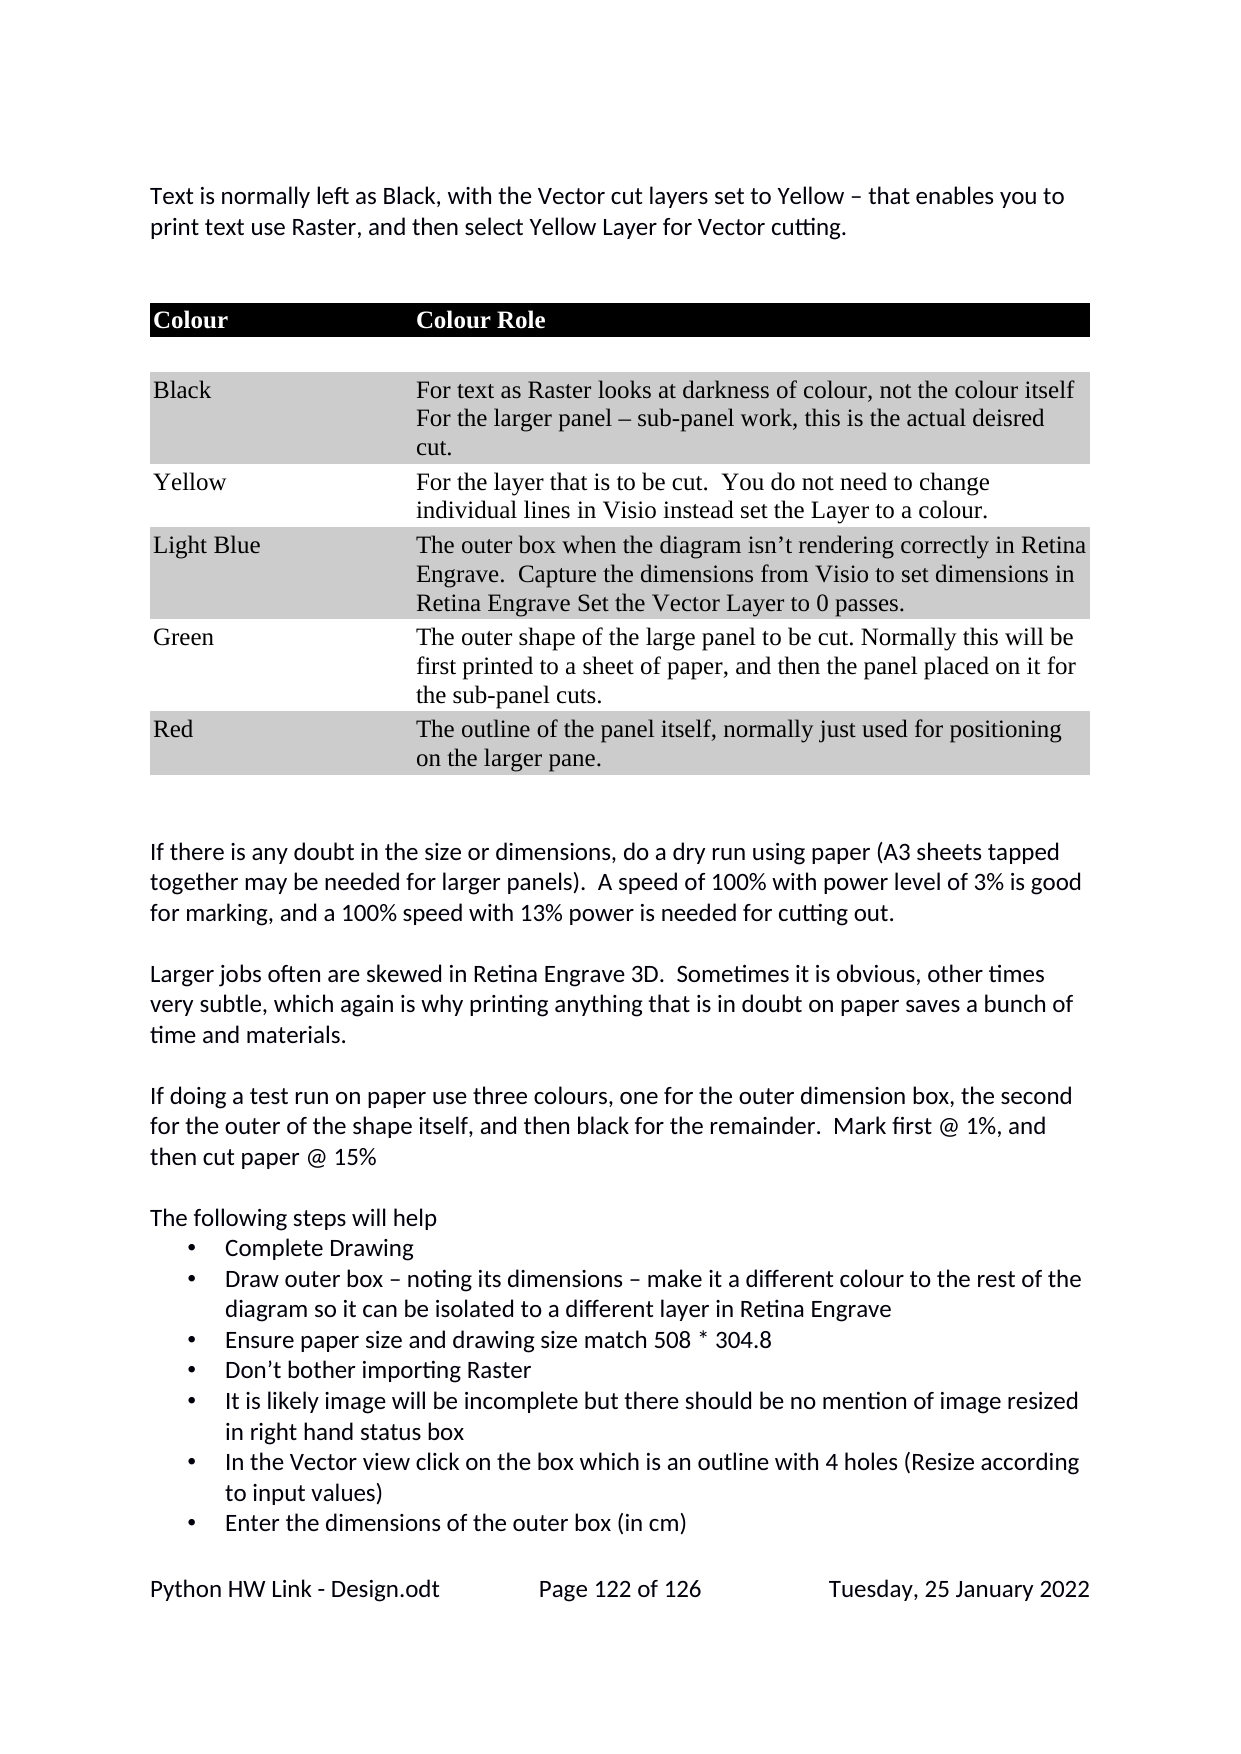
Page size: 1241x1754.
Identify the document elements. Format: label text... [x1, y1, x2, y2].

list It is likely image will be incomplete but there should be no mention of image resized in right hand status box [187, 1385, 1090, 1446]
list Enter the dimensions of the outer box (in cm) [187, 1507, 1090, 1538]
list In the Vector view click on the box which is an outline with 4 holes (Resize according to input values) [187, 1446, 1090, 1507]
text If doing a test run on paper use three colours, one for the outer dimension box, the second for the outer of the shape itself, and then black for the remainder. Mark first @ 1%, and then cut paper @ 15% [150, 1080, 1090, 1171]
text The following steps will help [150, 1202, 1090, 1232]
table_cell The outline of the panel itself, normally just used for positioning on the larger pane. [413, 711, 1090, 775]
table_cell The outer shape of the large panel to be cut. Normally this will be first printed to a sheet of paper, and then the panel placed on it for the sub-panel cuts. [413, 619, 1090, 711]
list Don’t bother importing Raster [187, 1354, 1090, 1385]
table_cell For text as Raster looks at darkness of colour, not the colour itself For the larger panel – sub-panel work, this is the actual deisred cut. [413, 372, 1090, 464]
table_header Colour Role [413, 303, 1090, 337]
table_cell Green [150, 619, 413, 711]
list Draw outer box – noting its dimensions – make it a different colour to the rest of the diagram so it can be isolated to a different layer in Retina Engrave [187, 1263, 1090, 1324]
table_cell For the layer that is to be cut. You do not need to change individual lines in Visio instead set the Layer to a colour. [413, 464, 1090, 527]
text Larger jobs often are skewed in Retina Engrave 3D. Sometimes it is obvious, other times very subtle, which again is why printing anything that is in doubt on paper saves a bunch of time and materials. [150, 958, 1090, 1049]
table_cell The outer box when the diagram isn’t rendering correctly in Retina Engrave. Capture the dimensions from Visio to set dimensions in Retina Engrave Set the Vector Layer to 0 passes. [413, 527, 1090, 619]
list Ensure paper size and drawing size match 508 * 304.8 [187, 1324, 1090, 1354]
text If there is any doubt in the size or dimensions, do a dry run using paper (A3 sheets tapped together may be needed for larger panels). A speed of 100% with power level of 3% is good for marking, and a 100% speed with 13% power is needed for cutting out. [150, 836, 1090, 927]
table_cell Red [150, 711, 413, 775]
list Complete Drawing [187, 1232, 1090, 1263]
table_cell Yellow [150, 464, 413, 527]
text Text is normally left as Black, with the Vector cut layers set to Yellow – that enables you to print text use Raster, and then select Yellow Layer for Vector cutting. [150, 181, 1090, 242]
table_cell Light Blue [150, 527, 413, 619]
table_header Colour [150, 303, 413, 337]
table_cell [413, 337, 1090, 372]
table_cell Black [150, 372, 413, 464]
table_cell [150, 337, 413, 372]
